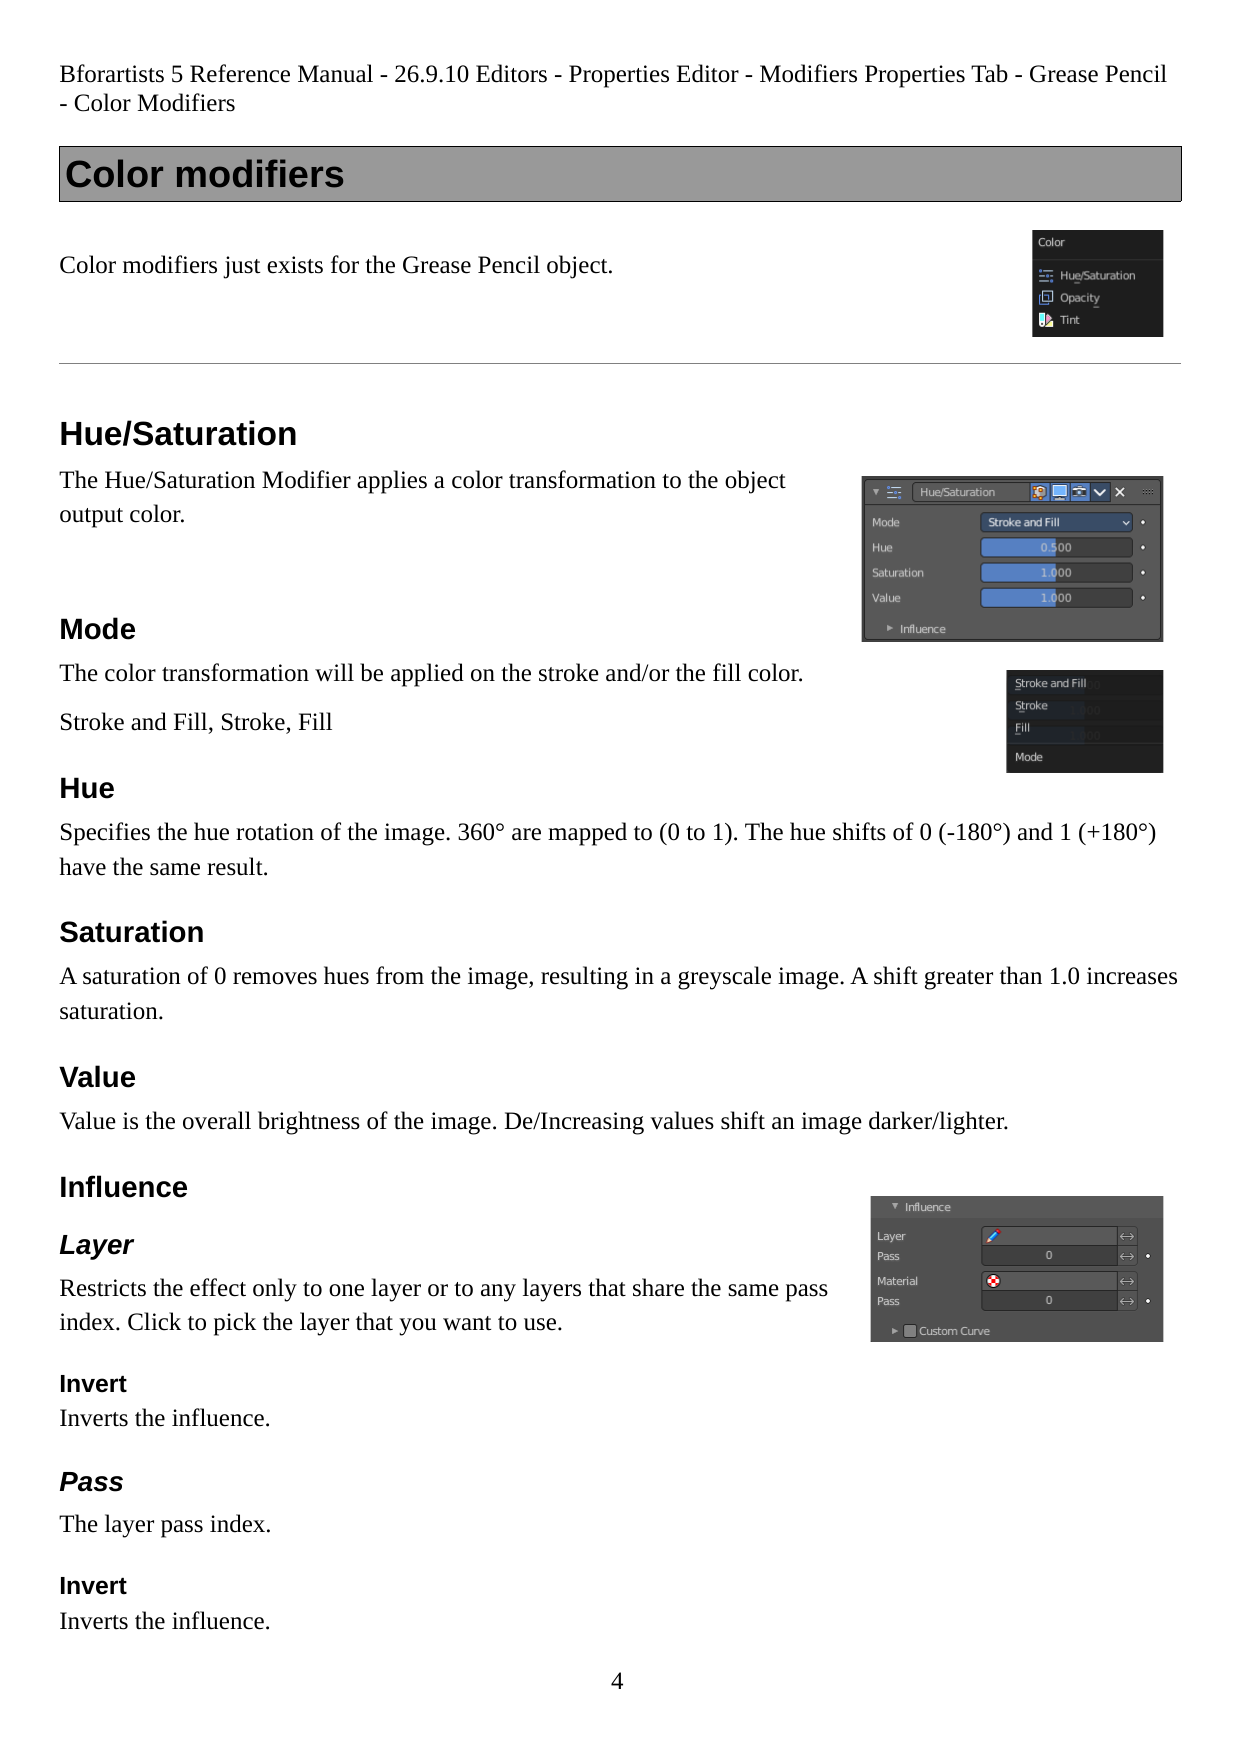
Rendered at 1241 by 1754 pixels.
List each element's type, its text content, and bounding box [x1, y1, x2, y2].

picture [1006, 670, 1164, 773]
text The layer pass index. [59, 1509, 1181, 1538]
picture [1032, 230, 1164, 337]
picture [870, 1196, 1164, 1342]
table_header Color modifiers [60, 147, 1181, 201]
subtitle Layer [59, 1228, 870, 1260]
text Specifies the hue rotation of the image. 360° are mapped to (0 to 1). The hue shifts of 0 (-180°) and 1 (+180°) have the same result. [59, 817, 1181, 880]
subtitle Hue [59, 771, 1181, 804]
text Color modifiers just exists for the Grease Pencil object. [59, 250, 1032, 279]
subtitle Influence [59, 1169, 1181, 1203]
text Inverts the influence. [59, 1403, 1181, 1432]
text Stroke and Fill, Stroke, Fill [59, 707, 1006, 736]
text Restricts the effect only to one layer or to any layers that share the same pass index. Click to pick the layer that you want to use. [59, 1273, 870, 1336]
subtitle Invert [59, 1369, 1181, 1397]
text The color transformation will be applied on the stroke and/or the fill color. [59, 658, 1181, 687]
picture [861, 476, 1164, 642]
text A saturation of 0 removes hues from the image, resulting in a greyscale image. A shift greater than 1.0 increases saturation. [59, 961, 1181, 1025]
text Inverts the influence. [59, 1606, 1181, 1634]
subtitle Invert [59, 1571, 1181, 1599]
subtitle [1164, 1228, 1181, 1260]
text The Hue/Saturation Modifier applies a color transformation to the object output color. [59, 465, 1181, 528]
subtitle Hue/Saturation [59, 413, 1181, 452]
subtitle Mode [59, 612, 1181, 646]
subtitle Saturation [59, 915, 1181, 949]
subtitle Pass [59, 1465, 1181, 1497]
subtitle Value [59, 1059, 1181, 1093]
text Value is the overall brightness of the image. De/Increasing values shift an image darker/lighter. [59, 1106, 1181, 1134]
